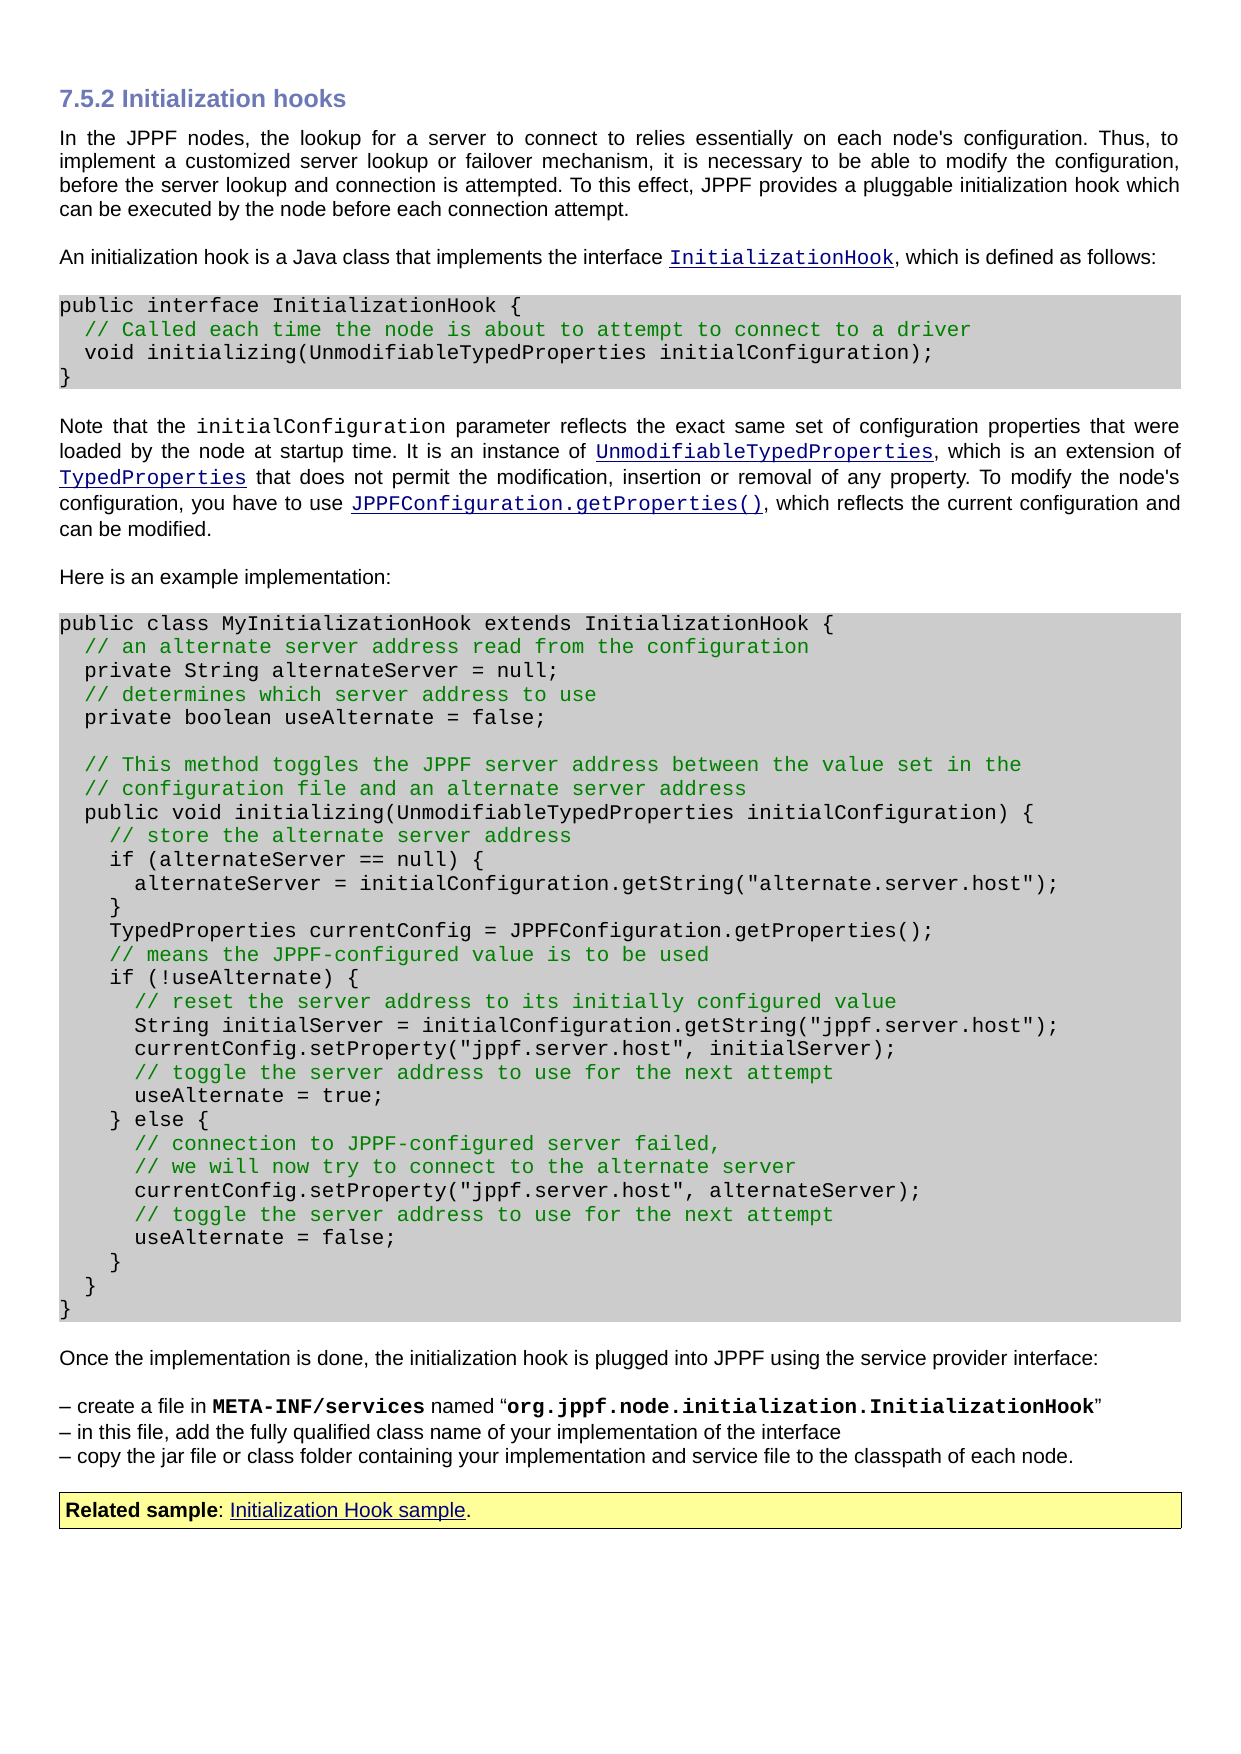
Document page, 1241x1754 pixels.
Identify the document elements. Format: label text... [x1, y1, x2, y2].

text String initialServer = initialConfiguration.getString("jppf.server.host"); [59, 1014, 1181, 1038]
list copy the jar file or class folder containing your implementation and service file to the classpath of each node. [59, 1444, 1181, 1468]
text private boolean useAlternate = false; [59, 707, 1181, 731]
text alternateServer = initialConfiguration.getString("alternate.server.host"); [59, 873, 1181, 896]
text currentConfig.setProperty("jppf.server.host", alternateServer); [59, 1180, 1181, 1204]
text } [59, 1251, 1181, 1275]
text // we will now try to connect to the alternate server [59, 1156, 1181, 1180]
text Here is an example implementation: [59, 565, 1181, 589]
text useAlternate = true; [59, 1086, 1181, 1109]
text // store the alternate server address [59, 825, 1181, 849]
text public class MyInitializationHook extends InitializationHook { [59, 613, 1181, 636]
text public interface InitializationHook { [59, 295, 1181, 318]
text Note that the initialConfiguration parameter reflects the exact same set of configuration properties that were loaded by the node at startup time. It is an instance of UnmodifiableTypedProperties, which is an extension of TypedProperties that does not permit the modification, insertion or removal of any property. To modify the node's configuration, you have to use JPPFConfiguration.getProperties(), which reflects the current configuration and can be modified. [59, 413, 1181, 541]
text void initializing(UnmodifiableTypedProperties initialConfiguration); [59, 342, 1181, 366]
text // connection to JPPF-configured server failed, [59, 1133, 1181, 1156]
text private String alternateServer = null; [59, 660, 1181, 683]
text // Called each time the node is about to attempt to connect to a driver [59, 318, 1181, 342]
subtitle Initialization hooks [59, 84, 1181, 113]
text if (alternateServer == null) { [59, 849, 1181, 873]
text // toggle the server address to use for the next attempt [59, 1062, 1181, 1086]
text // determines which server address to use [59, 683, 1181, 707]
text useAlternate = false; [59, 1227, 1181, 1251]
text } [59, 366, 1181, 389]
list create a file in META-INF/services named “org.jppf.node.initialization.InitializationHook” [59, 1394, 1181, 1420]
text public void initializing(UnmodifiableTypedProperties initialConfiguration) { [59, 802, 1181, 825]
text // This method toggles the JPPF server address between the value set in the [59, 754, 1181, 778]
text // an alternate server address read from the configuration [59, 636, 1181, 660]
text // toggle the server address to use for the next attempt [59, 1204, 1181, 1227]
text currentConfig.setProperty("jppf.server.host", initialServer); [59, 1038, 1181, 1062]
text } [59, 896, 1181, 920]
text An initialization hook is a Java class that implements the interface InitializationHook, which is defined as follows: [59, 245, 1181, 271]
text } [59, 1298, 1181, 1322]
text if (!useAlternate) { [59, 967, 1181, 991]
text } [59, 1275, 1181, 1298]
text TypedProperties currentConfig = JPPFConfiguration.getProperties(); [59, 920, 1181, 944]
text Related sample: Initialization Hook sample. [60, 1493, 1181, 1528]
text Once the implementation is done, the initialization hook is plugged into JPPF using the service provider interface: [59, 1346, 1181, 1370]
text // configuration file and an alternate server address [59, 778, 1181, 802]
text // means the JPPF-configured value is to be used [59, 944, 1181, 967]
list in this file, add the fully qualified class name of your implementation of the interface [59, 1420, 1181, 1444]
text // reset the server address to its initially configured value [59, 991, 1181, 1014]
text } else { [59, 1109, 1181, 1133]
text In the JPPF nodes, the lookup for a server to connect to relies essentially on each node's configuration. Thus, to implement a customized server lookup or failover mechanism, it is necessary to be able to modify the configuration, before the server lookup and connection is attempted. To this effect, JPPF provides a pluggable initialization hook which can be executed by the node before each connection attempt. [59, 125, 1181, 221]
